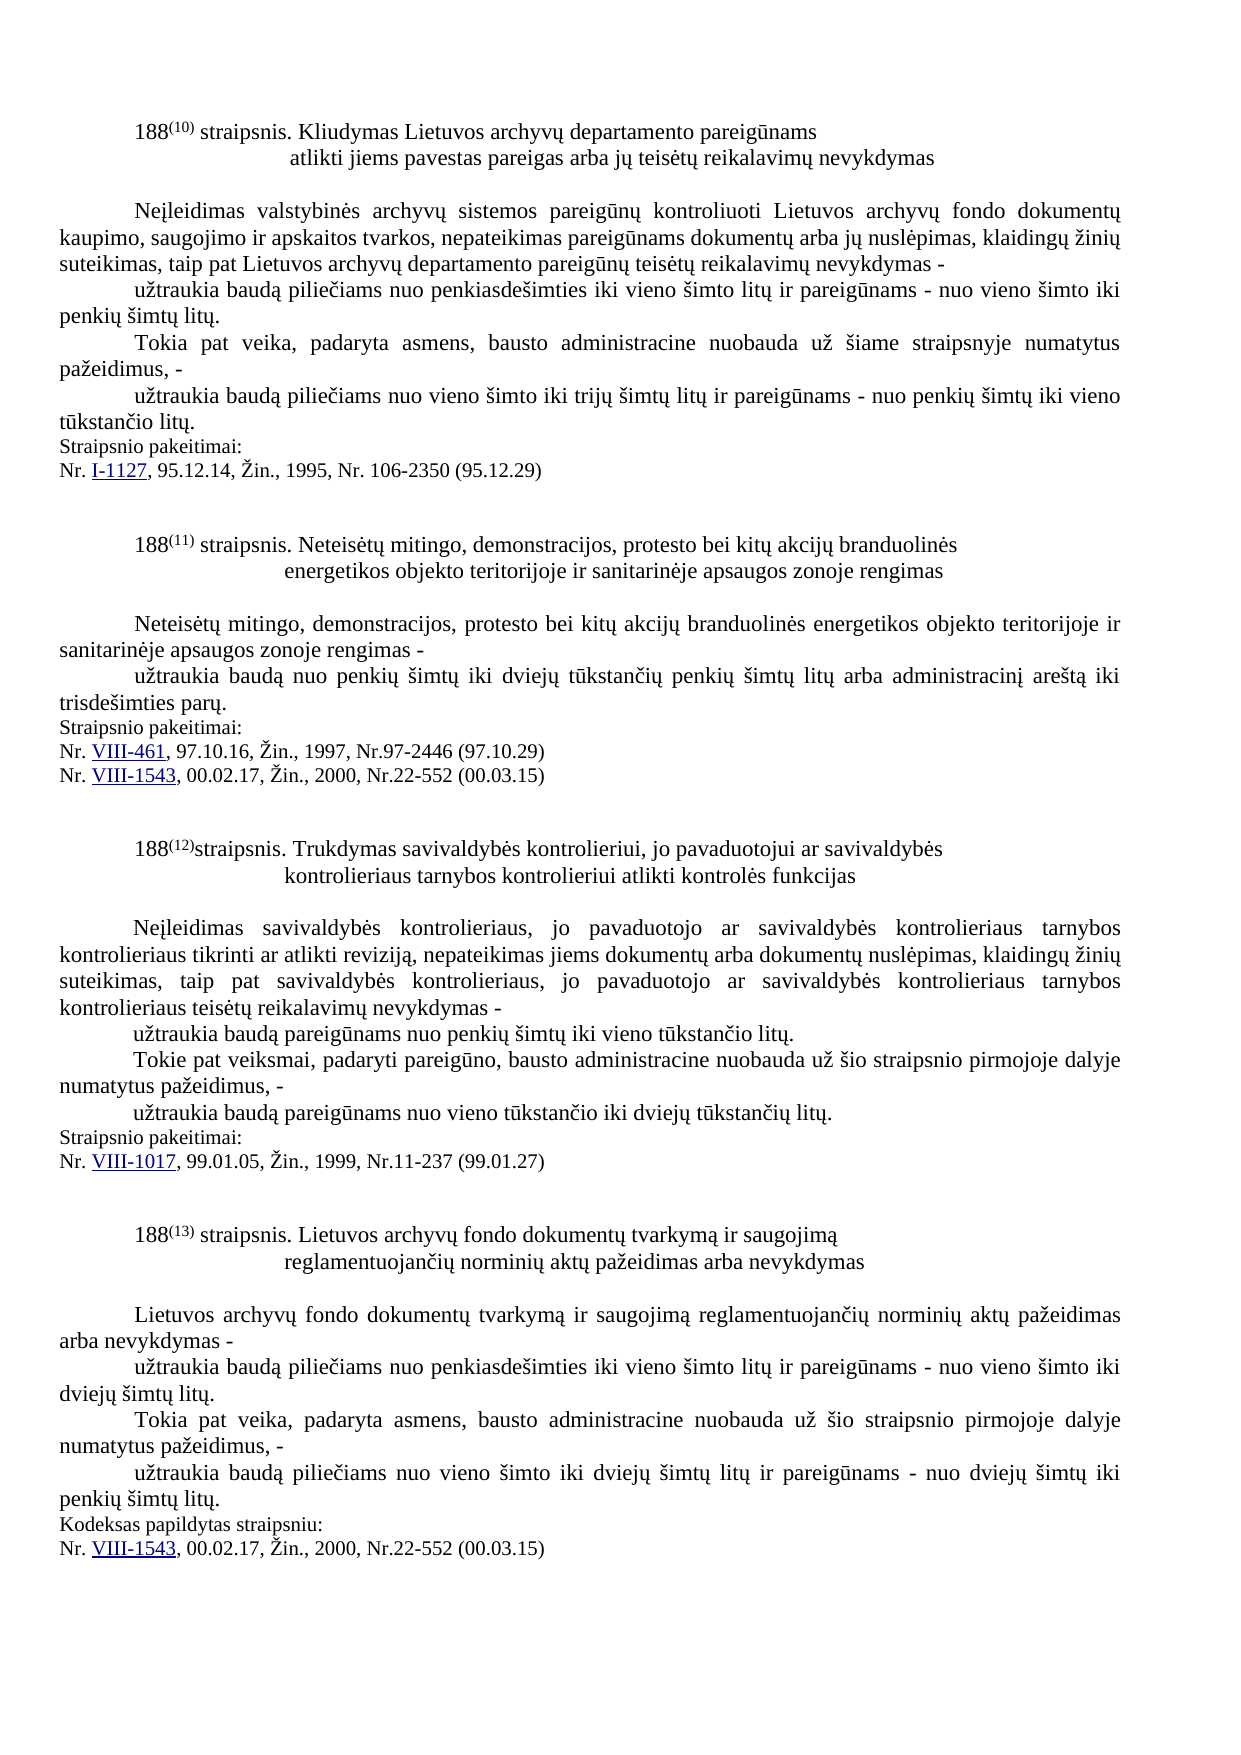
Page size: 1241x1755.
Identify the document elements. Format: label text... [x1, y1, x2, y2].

text užtraukia baudą pareigūnams nuo penkių šimtų iki vieno tūkstančio litų. [59, 1020, 1122, 1046]
text užtraukia baudą piliečiams nuo vieno šimto iki trijų šimtų litų ir pareigūnams - nuo penkių šimtų iki vieno tūkstančio litų. [59, 382, 1122, 434]
text Nr. VIII-461, 97.10.16, Žin., 1997, Nr.97-2446 (97.10.29) [59, 739, 1122, 763]
text Neįleidimas savivaldybės kontrolieriaus, jo pavaduotojo ar savivaldybės kontrolieriaus tarnybos kontrolieriaus tikrinti ar atlikti reviziją, nepateikimas jiems dokumentų arba dokumentų nuslėpimas, klaidingų žinių suteikimas, taip pat savivaldybės kontrolieriaus, jo pavaduotojo ar savivaldybės kontrolieriaus tarnybos kontrolieriaus teisėtų reikalavimų nevykdymas - [59, 914, 1122, 1020]
text energetikos objekto teritorijoje ir sanitarinėje apsaugos zonoje rengimas [284, 557, 1122, 583]
text užtraukia baudą pareigūnams nuo vieno tūkstančio iki dviejų tūkstančių litų. [59, 1099, 1122, 1125]
text 188(12)straipsnis. Trukdymas savivaldybės kontrolieriui, jo pavaduotojui ar savivaldybės [134, 835, 1122, 862]
text reglamentuojančių norminių aktų pažeidimas arba nevykdymas [284, 1248, 1122, 1274]
text Tokie pat veiksmai, padaryti pareigūno, bausto administracine nuobauda už šio straipsnio pirmojoje dalyje numatytus pažeidimus, - [59, 1046, 1122, 1099]
text atlikti jiems pavestas pareigas arba jų teisėtų reikalavimų nevykdymas [209, 144, 1122, 171]
text Tokia pat veika, padaryta asmens, bausto administracine nuobauda už šio straipsnio pirmojoje dalyje numatytus pažeidimus, - [59, 1406, 1122, 1459]
text Kodeksas papildytas straipsniu: [59, 1511, 1122, 1536]
text Straipsnio pakeitimai: [59, 715, 1122, 739]
text užtraukia baudą piliečiams nuo vieno šimto iki dviejų šimtų litų ir pareigūnams - nuo dviejų šimtų iki penkių šimtų litų. [59, 1459, 1122, 1511]
text 188(11) straipsnis. Neteisėtų mitingo, demonstracijos, protesto bei kitų akcijų branduolinės [134, 531, 1122, 557]
text Straipsnio pakeitimai: [59, 1125, 1122, 1149]
text Tokia pat veika, padaryta asmens, bausto administracine nuobauda už šiame straipsnyje numatytus pažeidimus, - [59, 329, 1122, 382]
text Neįleidimas valstybinės archyvų sistemos pareigūnų kontroliuoti Lietuvos archyvų fondo dokumentų kaupimo, saugojimo ir apskaitos tvarkos, nepateikimas pareigūnams dokumentų arba jų nuslėpimas, klaidingų žinių suteikimas, taip pat Lietuvos archyvų departamento pareigūnų teisėtų reikalavimų nevykdymas - [59, 197, 1122, 276]
text kontrolieriaus tarnybos kontrolieriui atlikti kontrolės funkcijas [284, 862, 1122, 888]
text Straipsnio pakeitimai: [59, 434, 1122, 458]
text Nr. VIII-1017, 99.01.05, Žin., 1999, Nr.11-237 (99.01.27) [59, 1149, 1122, 1173]
text užtraukia baudą piliečiams nuo penkiasdešimties iki vieno šimto litų ir pareigūnams - nuo vieno šimto iki penkių šimtų litų. [59, 276, 1122, 329]
text Nr. VIII-1543, 00.02.17, Žin., 2000, Nr.22-552 (00.03.15) [59, 763, 1122, 787]
text Nr. VIII-1543, 00.02.17, Žin., 2000, Nr.22-552 (00.03.15) [59, 1536, 1122, 1559]
text Neteisėtų mitingo, demonstracijos, protesto bei kitų akcijų branduolinės energetikos objekto teritorijoje ir sanitarinėje apsaugos zonoje rengimas - [59, 610, 1122, 662]
text 188(13) straipsnis. Lietuvos archyvų fondo dokumentų tvarkymą ir saugojimą [134, 1222, 1122, 1248]
text 188(10) straipsnis. Kliudymas Lietuvos archyvų departamento pareigūnams [59, 118, 1122, 144]
text užtraukia baudą nuo penkių šimtų iki dviejų tūkstančių penkių šimtų litų arba administracinį areštą iki trisdešimties parų. [59, 662, 1122, 715]
text Nr. I-1127, 95.12.14, Žin., 1995, Nr. 106-2350 (95.12.29) [59, 458, 1122, 482]
text Lietuvos archyvų fondo dokumentų tvarkymą ir saugojimą reglamentuojančių norminių aktų pažeidimas arba nevykdymas - [59, 1301, 1122, 1353]
text užtraukia baudą piliečiams nuo penkiasdešimties iki vieno šimto litų ir pareigūnams - nuo vieno šimto iki dviejų šimtų litų. [59, 1353, 1122, 1406]
